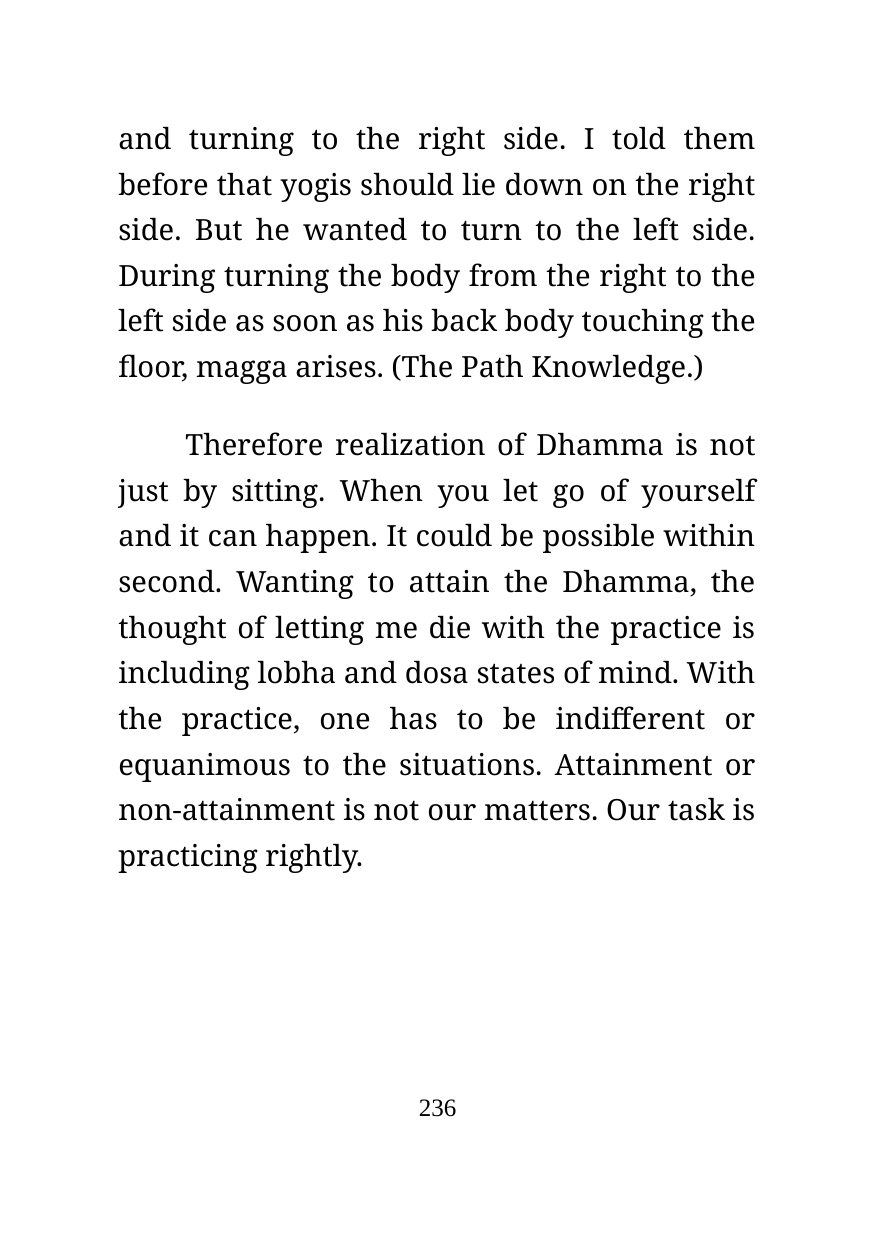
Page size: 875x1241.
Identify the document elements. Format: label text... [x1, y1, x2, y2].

text and turning to the right side. I told them before that yogis should lie down on the right side. But he wanted to turn to the left side. During turning the body from the right to the left side as soon as his back body touching the floor, magga arises. (The Path Knowledge.) [118, 118, 756, 386]
text Therefore realization of Dhamma is not just by sitting. When you let go of yourself and it can happen. It could be possible within second. Wanting to attain the Dhamma, the thought of letting me die with the practice is including lobha and dosa states of mind. With the practice, one has to be indifferent or equanimous to the situations. Attainment or non-attainment is not our matters. Our task is practicing rightly. [118, 424, 756, 875]
